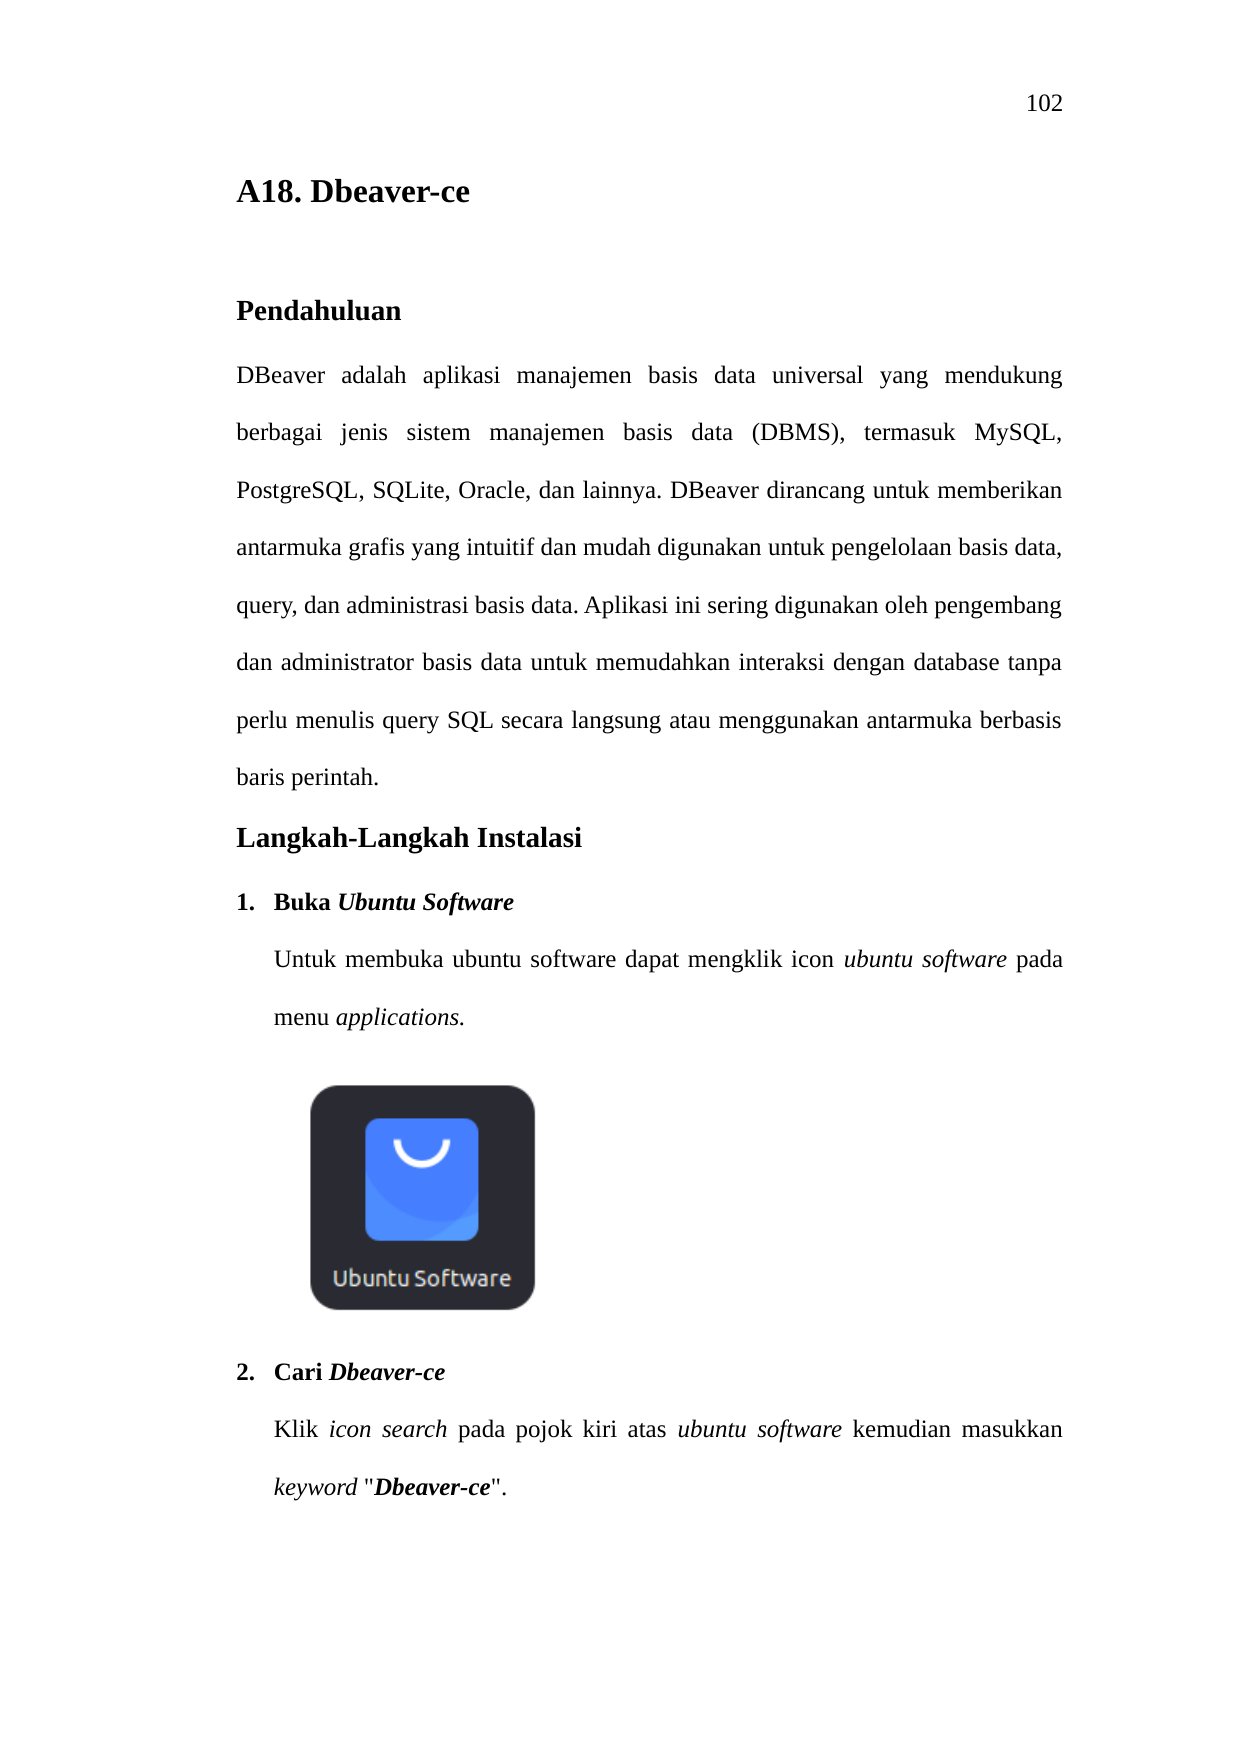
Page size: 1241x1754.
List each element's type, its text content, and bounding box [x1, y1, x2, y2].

text Pendahuluan [236, 293, 1063, 326]
list Klik icon search pada pojok kiri atas ubuntu software kemudian masukkan keyword "Dbeaver-ce". [236, 1414, 1063, 1501]
list Buka Ubuntu Software [236, 887, 1063, 916]
subtitle A18. Dbeaver-ce [236, 172, 1063, 210]
list Cari Dbeaver-ce [236, 1357, 1063, 1386]
picture [273, 1059, 576, 1329]
list Untuk membuka ubuntu software dapat mengklik icon ubuntu software pada menu applications. [236, 944, 1063, 1031]
text DBeaver adalah aplikasi manajemen basis data universal yang mendukung berbagai jenis sistem manajemen basis data (DBMS), termasuk MySQL, PostgreSQL, SQLite, Oracle, dan lainnya. DBeaver dirancang untuk memberikan antarmuka grafis yang intuitif dan mudah digunakan untuk pengelolaan basis data, query, dan administrasi basis data. Aplikasi ini sering digunakan oleh pengembang dan administrator basis data untuk memudahkan interaksi dengan database tanpa perlu menulis query SQL secara langsung atau menggunakan antarmuka berbasis baris perintah. [236, 360, 1063, 791]
text Langkah-Langkah Instalasi [236, 820, 1063, 853]
